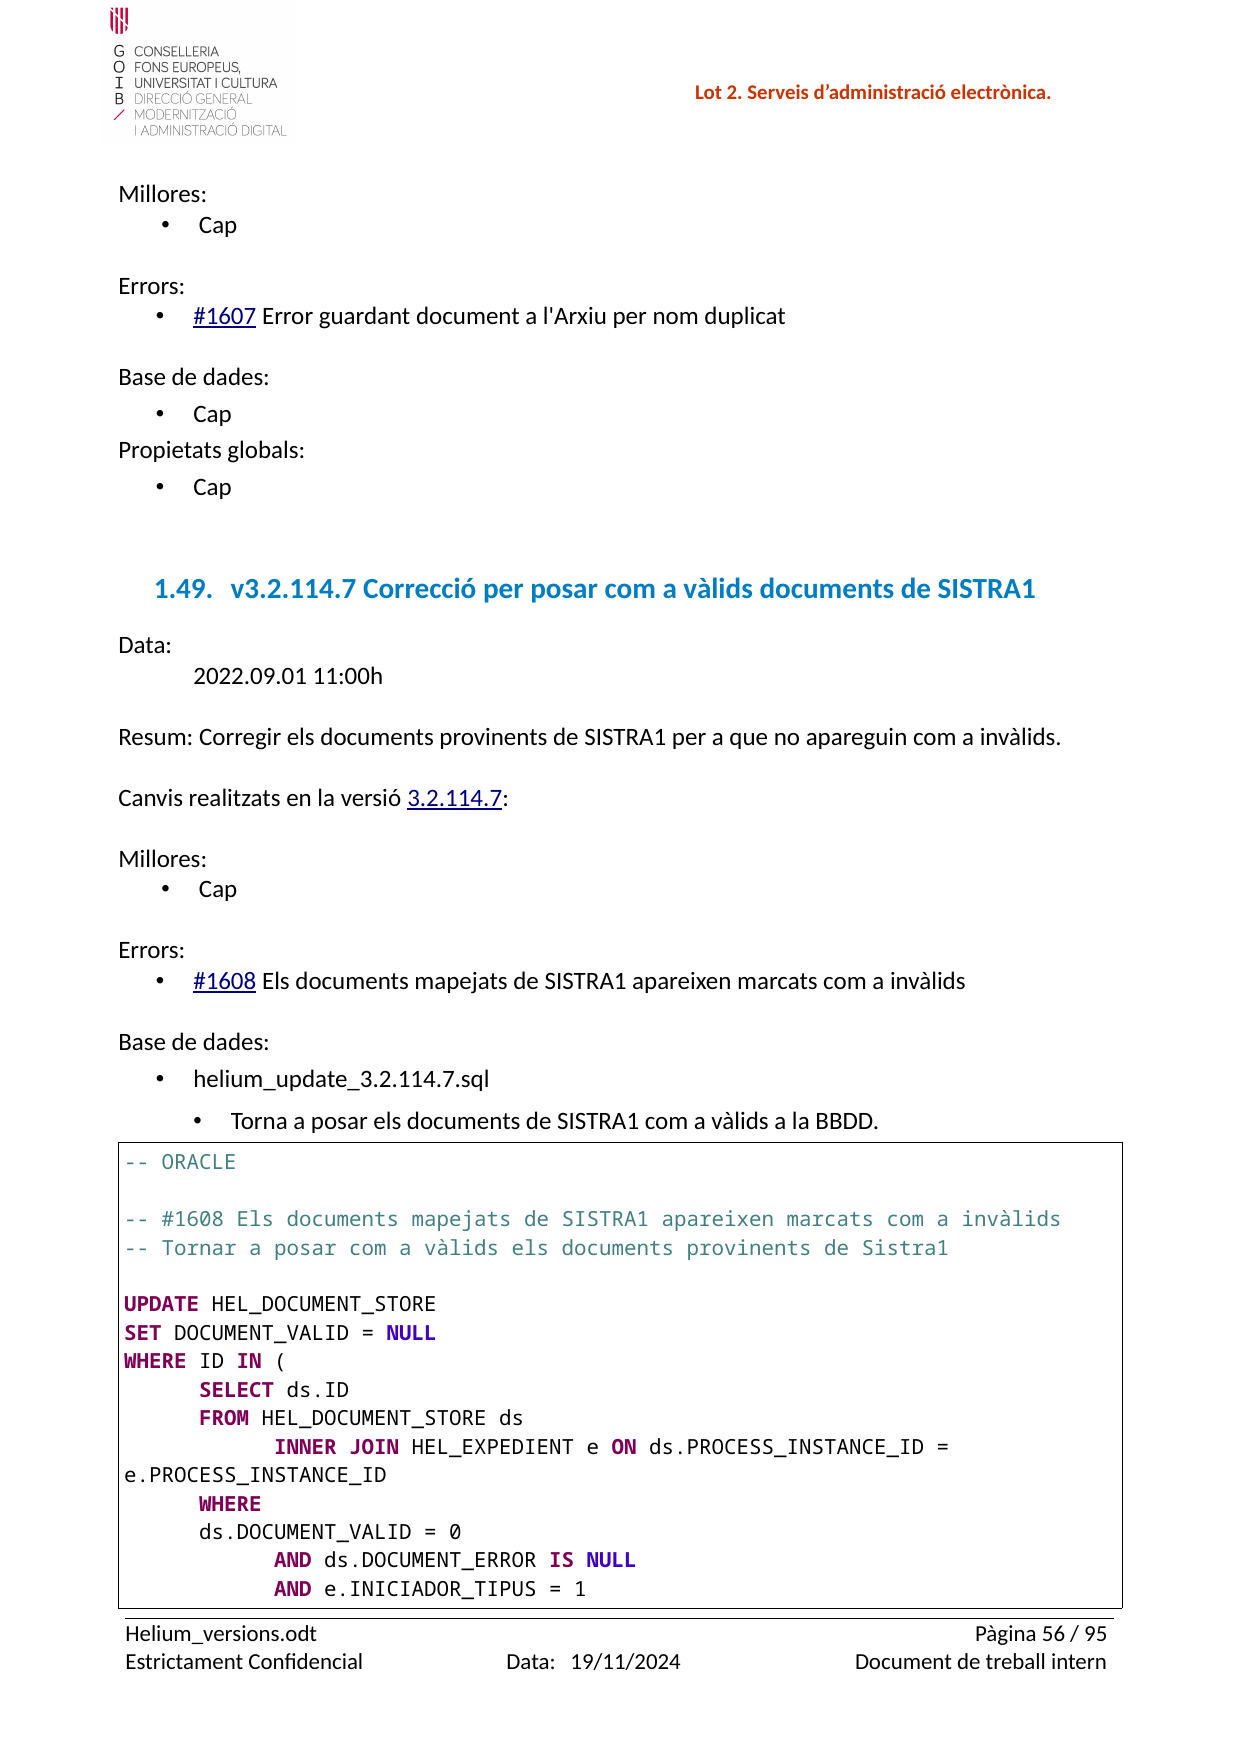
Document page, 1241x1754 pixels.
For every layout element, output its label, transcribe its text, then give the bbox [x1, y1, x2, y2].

picture [100, 0, 297, 144]
text Resum: Corregir els documents provinents de SISTRA1 per a que no apareguin com a invàlids. [118, 721, 1122, 752]
list helium_update_3.2.114.7.sql [156, 1063, 1122, 1093]
list Cap [156, 471, 1122, 501]
list Cap [161, 209, 1122, 239]
table_header -- ORACLE -- #1608 Els documents mapejats de SISTRA1 apareixen marcats com a invàlids -- Tornar a posar com a vàlids els documents provinents de Sistra1 UPDATE HEL_DOCUMENT_STORE SET DOCUMENT_VALID = NULL WHERE ID IN ( SELECT ds.ID FROM HEL_DOCUMENT_STORE ds INNER JOIN HEL_EXPEDIENT e ON ds.PROCESS_INSTANCE_ID = e.PROCESS_INSTANCE_ID WHERE ds.DOCUMENT_VALID = 0 AND ds.DOCUMENT_ERROR IS NULL AND e.INICIADOR_TIPUS = 1 [119, 1143, 1122, 1608]
text Base de dades: [118, 1026, 1122, 1057]
text Data: [118, 629, 1122, 660]
text Propietats globals: [118, 434, 1122, 465]
list #1608 Els documents mapejats de SISTRA1 apareixen marcats com a invàlids [156, 965, 1122, 996]
text Canvis realitzats en la versió 3.2.114.7: [118, 782, 1122, 813]
list #1607 Error guardant document a l'Arxiu per nom duplicat [156, 300, 1122, 331]
text 2022.09.01 11:00h [118, 660, 1122, 691]
text Errors: [118, 935, 1122, 965]
text Millores: [118, 843, 1122, 874]
list Torna a posar els documents de SISTRA1 com a vàlids a la BBDD. [193, 1105, 1122, 1136]
text Errors: [118, 270, 1122, 300]
list Cap [156, 398, 1122, 428]
text Base de dades: [118, 361, 1122, 392]
subtitle v3.2.114.7 Correcció per posar com a vàlids documents de SISTRA1 [153, 570, 1122, 606]
list Cap [161, 874, 1122, 904]
text Millores: [118, 178, 1122, 209]
